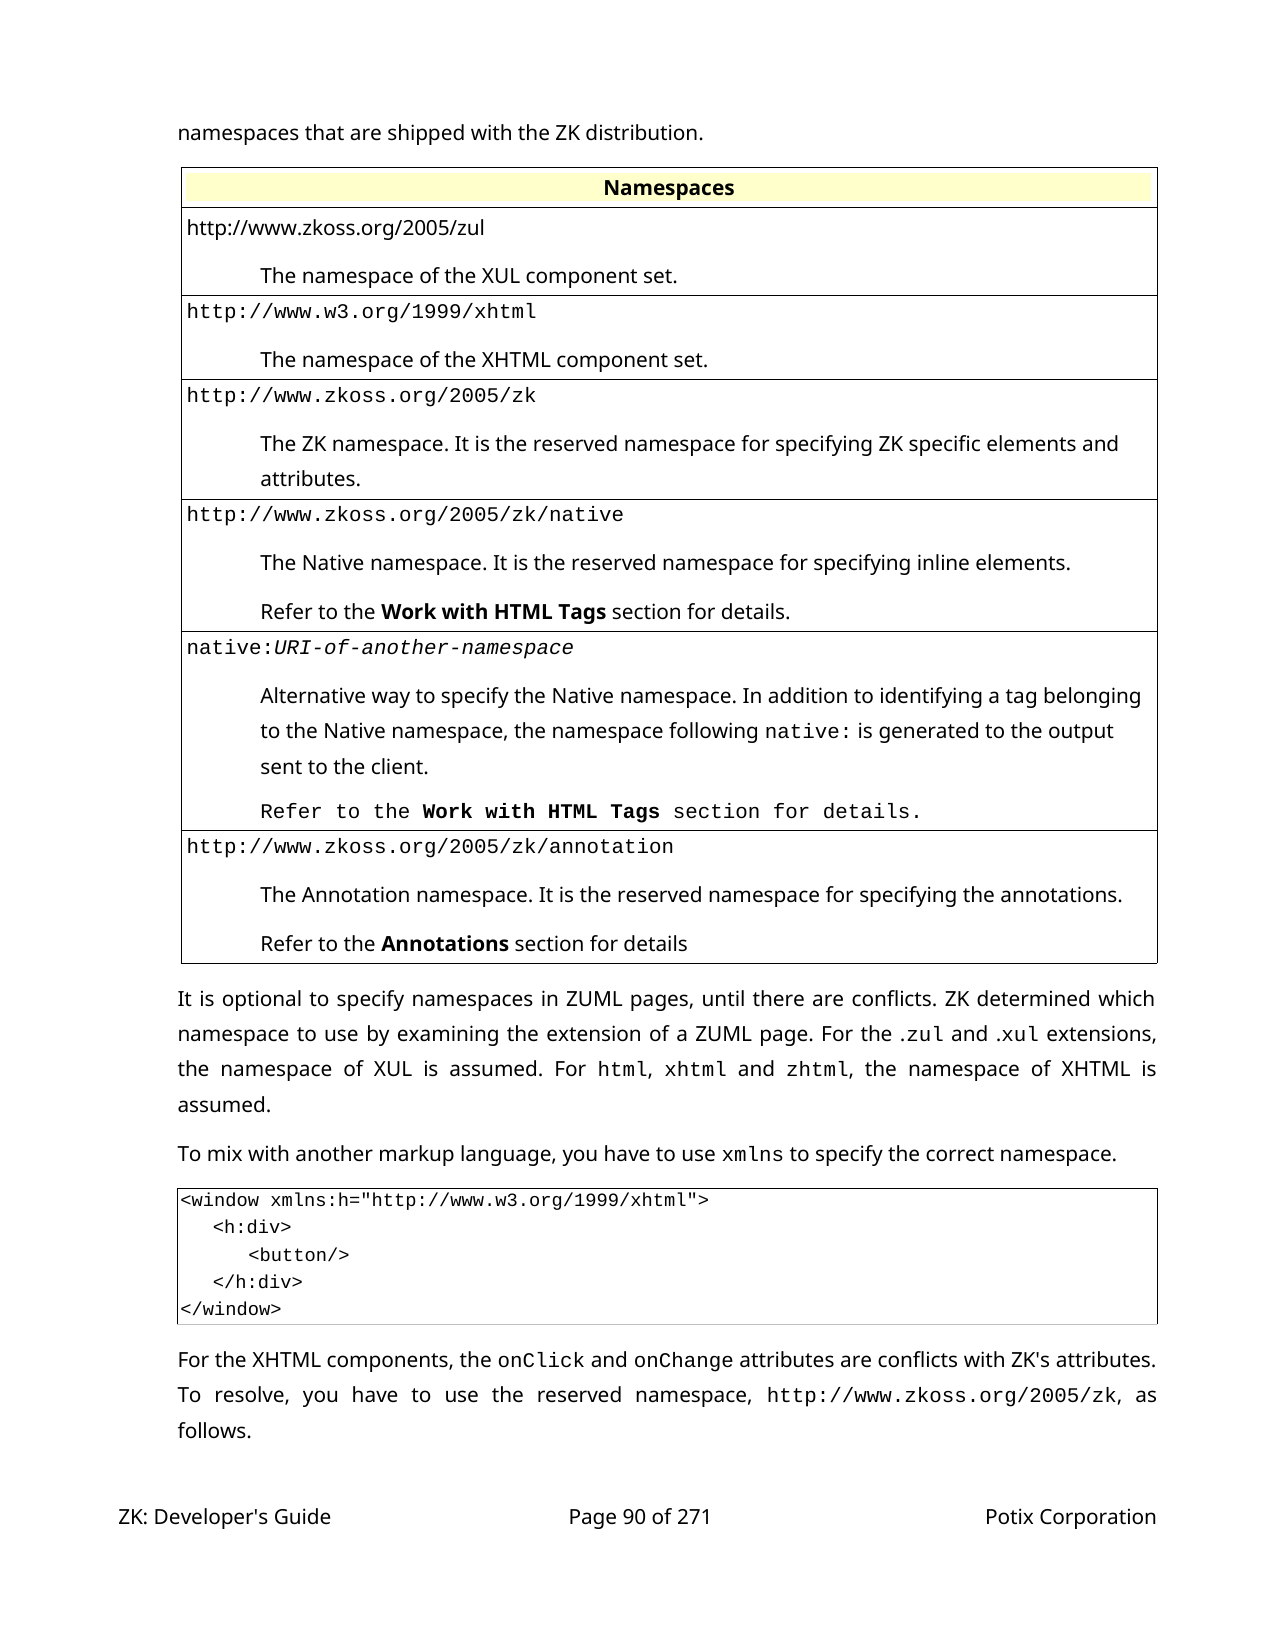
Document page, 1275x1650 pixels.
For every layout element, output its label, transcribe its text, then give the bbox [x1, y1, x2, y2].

text <window xmlns:h="http://www.w3.org/1999/xhtml"> [178, 1189, 1157, 1212]
table_cell http://www.zkoss.org/2005/zk The ZK namespace. It is the reserved namespace for specifying ZK specific elements and attributes. [182, 380, 1157, 498]
text namespaces that are shipped with the ZK distribution. [177, 118, 1157, 146]
text To mix with another markup language, you have to use xmlns to specify the correct namespace. [177, 1139, 1157, 1167]
text It is optional to specify namespaces in ZUML pages, until there are conflicts. ZK determined which namespace to use by examining the extension of a ZUML page. For the .zul and .xul extensions, the namespace of XUL is assumed. For html, xhtml and zhtml, the namespace of XHTML is assumed. [177, 984, 1157, 1118]
text </h:div> [178, 1269, 1157, 1294]
text </window> [178, 1297, 1157, 1324]
table_cell http://www.zkoss.org/2005/zk/annotation The Annotation namespace. It is the reserved namespace for specifying the annotations. Refer to the Annotations section for details [182, 831, 1157, 963]
text <button/> [178, 1242, 1157, 1267]
table_cell http://www.zkoss.org/2005/zk/native The Native namespace. It is the reserved namespace for specifying inline elements. Refer to the Work with HTML Tags section for details. [182, 500, 1157, 631]
table_header Namespaces [182, 168, 1157, 207]
table_cell http://www.w3.org/1999/xhtml The namespace of the XHTML component set. [182, 296, 1157, 379]
table_cell native:URI-of-another-namespace Alternative way to specify the Native namespace. In addition to identifying a tag belonging to the Native namespace, the namespace following native: is generated to the output sent to the client. Refer to the Work with HTML Tags section for details. [182, 632, 1157, 830]
table_cell http://www.zkoss.org/2005/zul The namespace of the XUL component set. [182, 208, 1157, 295]
text <h:div> [178, 1215, 1157, 1239]
text For the XHTML components, the onClick and onChange attributes are conflicts with ZK's attributes. To resolve, you have to use the reserved namespace, http://www.zkoss.org/2005/zk, as follows. [177, 1345, 1157, 1444]
